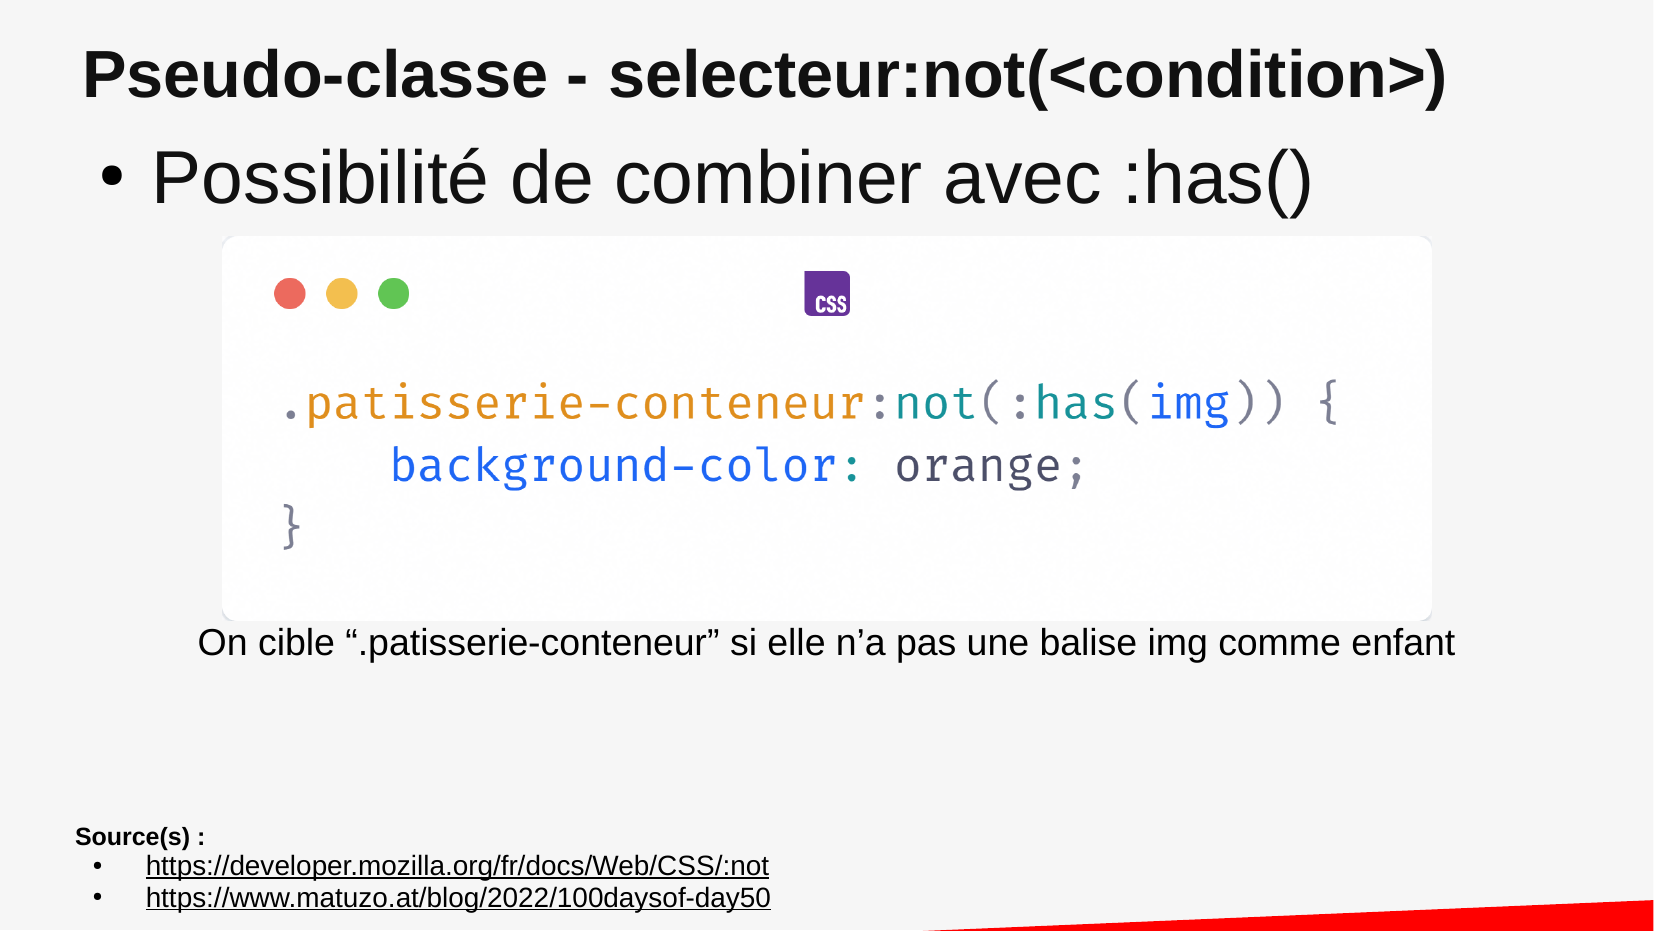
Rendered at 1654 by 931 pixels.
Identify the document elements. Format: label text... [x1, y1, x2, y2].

title Pseudo-classe - selecteur:not(<condition>) [82, 37, 1571, 115]
picture [222, 236, 1432, 614]
text_box Source(s) : https://developer.mozilla.org/fr/docs/Web/CSS/:not https://www.matuzo.at/blog/2022/100daysof-day50 [60, 815, 1546, 929]
list Possibilité de combiner avec :has() [80, 135, 1620, 237]
text_box [922, 900, 1654, 931]
text_box On cible “.patisserie-conteneur” si elle n’a pas une balise img comme enfant [125, 614, 1528, 713]
